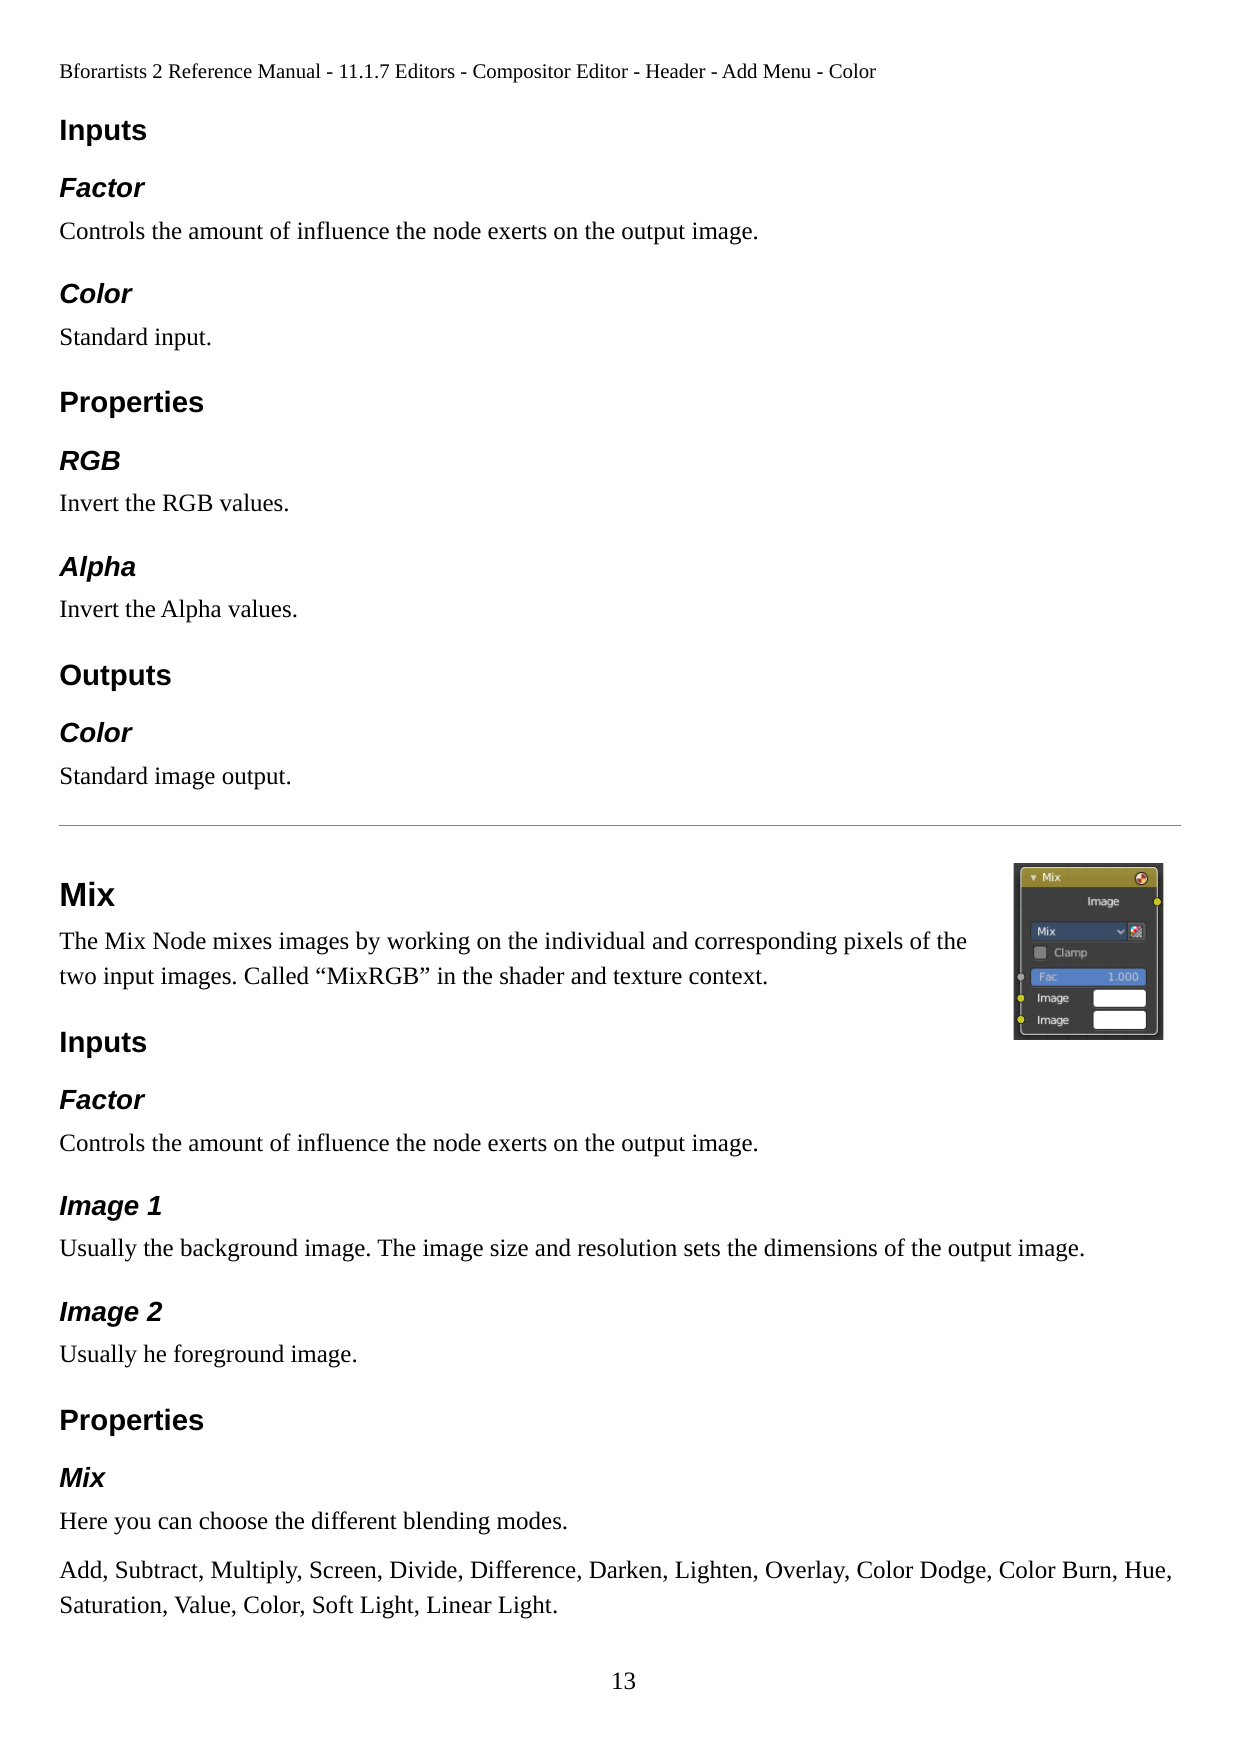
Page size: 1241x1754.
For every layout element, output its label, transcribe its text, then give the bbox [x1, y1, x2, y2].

text Invert the RGB values. [59, 488, 1181, 517]
subtitle Outputs [59, 658, 1181, 692]
subtitle Alpha [59, 550, 1181, 582]
subtitle Inputs [59, 113, 1181, 146]
subtitle Color [59, 717, 1181, 749]
subtitle Properties [59, 385, 1181, 419]
text Here you can choose the different blending modes. [59, 1506, 1181, 1535]
subtitle Image 2 [59, 1295, 1181, 1327]
subtitle Color [59, 277, 1181, 309]
subtitle [1164, 875, 1181, 914]
subtitle RGB [59, 444, 1181, 476]
picture [1013, 863, 1164, 1040]
text Usually the background image. The image size and resolution sets the dimensions of the output image. [59, 1233, 1181, 1262]
subtitle Image 1 [59, 1189, 1181, 1221]
subtitle Mix [59, 1462, 1181, 1494]
text Controls the amount of influence the node exerts on the output image. [59, 216, 1181, 244]
text Add, Subtract, Multiply, Screen, Divide, Difference, Darken, Lighten, Overlay, Color Dodge, Color Burn, Hue, Saturation, Value, Color, Soft Light, Linear Light. [59, 1555, 1181, 1618]
subtitle Factor [59, 171, 1181, 203]
text Usually he foreground image. [59, 1339, 1181, 1368]
subtitle Factor [59, 1083, 1181, 1115]
text Standard input. [59, 322, 1181, 350]
text The Mix Node mixes images by working on the individual and corresponding pixels of the two input images. Called “MixRGB” in the shader and texture context. [59, 926, 1013, 989]
text Controls the amount of influence the node exerts on the output image. [59, 1128, 1181, 1156]
text Invert the Alpha values. [59, 594, 1181, 623]
subtitle Properties [59, 1403, 1181, 1437]
text Standard image output. [59, 761, 1181, 790]
subtitle Inputs [59, 1024, 1181, 1058]
subtitle Mix [59, 875, 1013, 914]
